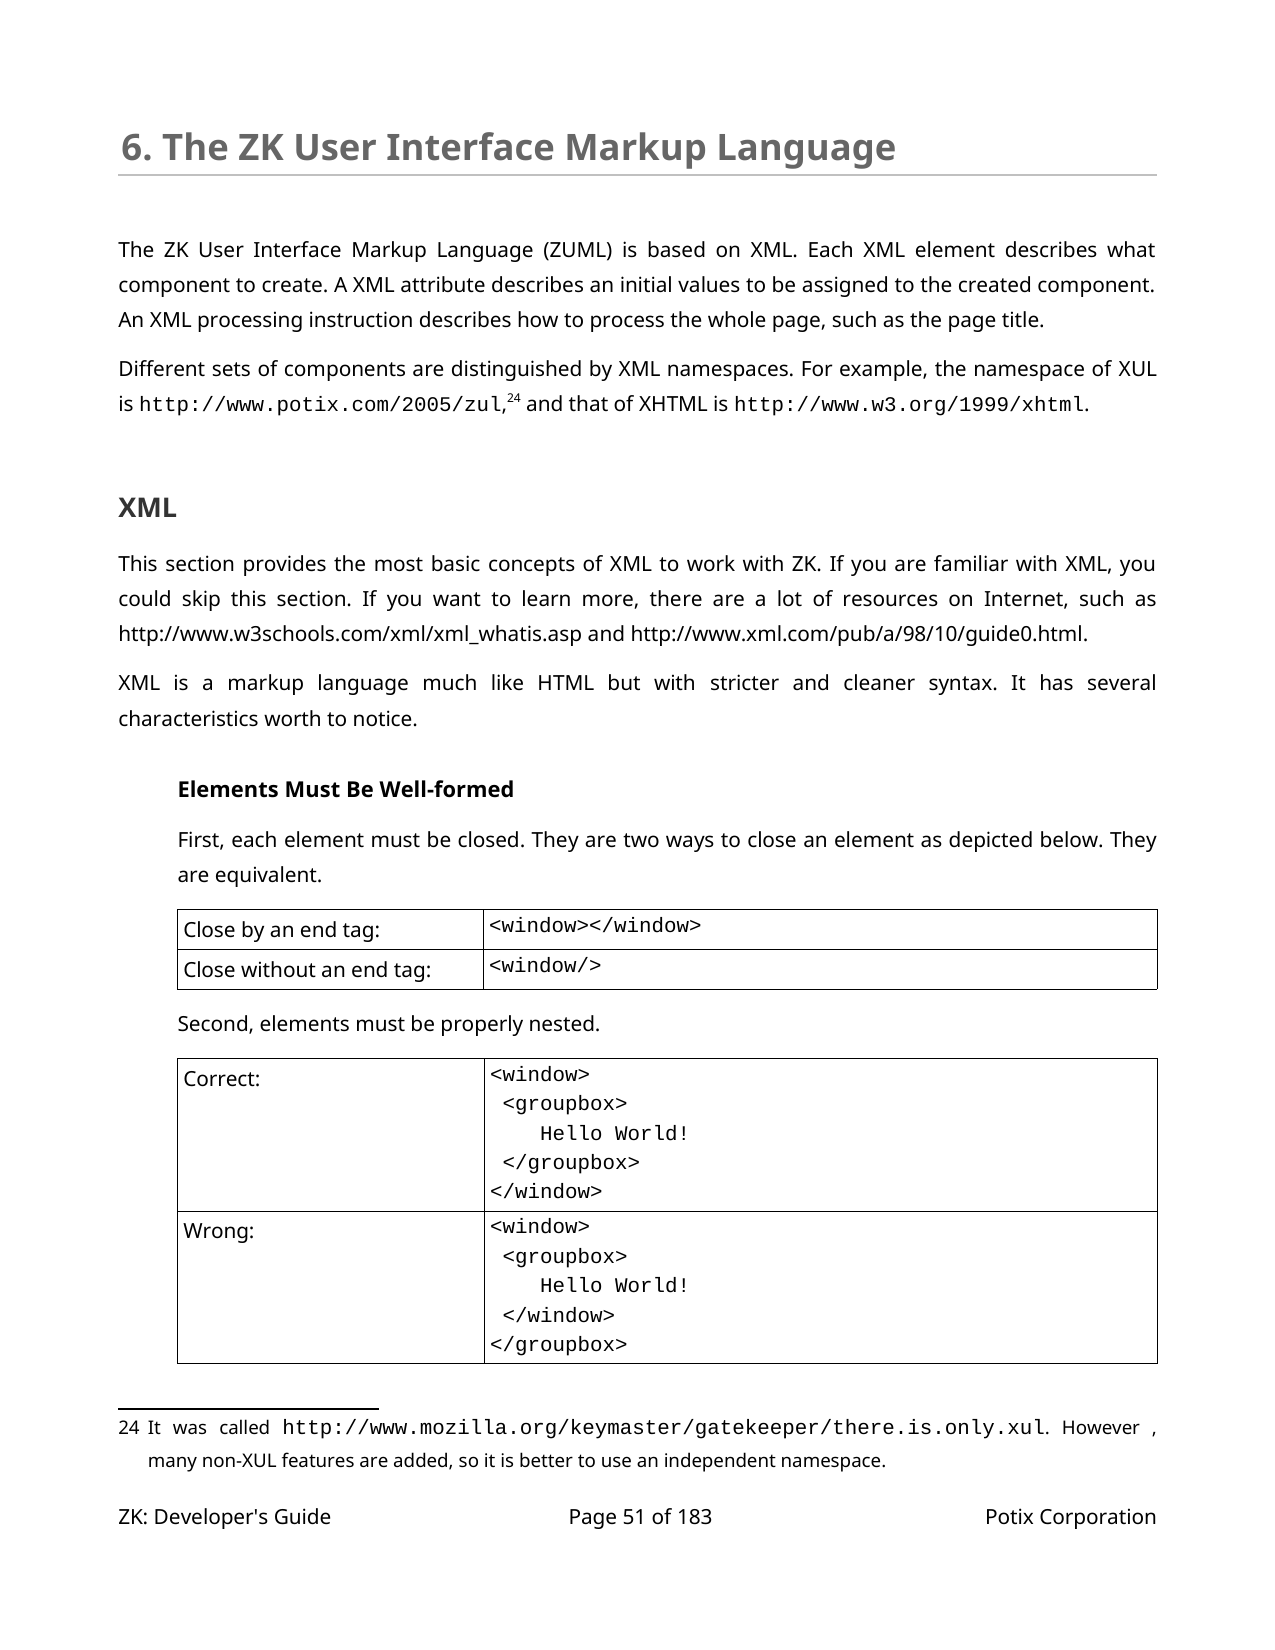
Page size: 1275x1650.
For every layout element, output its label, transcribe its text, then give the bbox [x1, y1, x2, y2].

table_header <window></window> [484, 910, 1157, 949]
subtitle Elements Must Be Well-formed [177, 774, 1157, 804]
table_header Correct: [178, 1059, 484, 1211]
table_cell <window> <groupbox> Hello World! </window> </groupbox> [485, 1212, 1157, 1363]
table_cell Close without an end tag: [178, 950, 483, 989]
subtitle XML [118, 489, 1157, 526]
text XML is a markup language much like HTML but with stricter and cleaner syntax. It has several characteristics worth to notice. [118, 668, 1157, 732]
table_cell <window/> [484, 950, 1157, 989]
text The ZK User Interface Markup Language (ZUML) is based on XML. Each XML element describes what component to create. A XML attribute describes an initial values to be assigned to the created component. An XML processing instruction describes how to process the whole page, such as the page title. [118, 235, 1157, 333]
text First, each element must be closed. They are two ways to close an element as depicted below. They are equivalent. [177, 825, 1157, 888]
table_header Close by an end tag: [178, 910, 483, 949]
text Different sets of components are distinguished by XML namespaces. For example, the namespace of XUL is http://www.potix.com/2005/zul, and that of XHTML is http://www.w3.org/1999/xhtml. [118, 354, 1157, 418]
text This section provides the most basic concepts of XML to work with ZK. If you are familiar with XML, you could skip this section. If you want to learn more, there are a lot of resources on Internet, such as http://www.w3schools.com/xml/xml_whatis.asp and http://www.xml.com/pub/a/98/10/guide0.html. [118, 549, 1157, 648]
table_header <window> <groupbox> Hello World! </groupbox> </window> [485, 1059, 1157, 1211]
table_cell Wrong: [178, 1212, 484, 1363]
text It was called http://www.mozilla.org/keymaster/gatekeeper/there.is.only.xul. However , many non-XUL features are added, so it is better to use an independent namespace. [118, 1415, 1157, 1473]
subtitle 6. The ZK User Interface Markup Language [118, 118, 1157, 174]
text Second, elements must be properly nested. [177, 1009, 1157, 1038]
